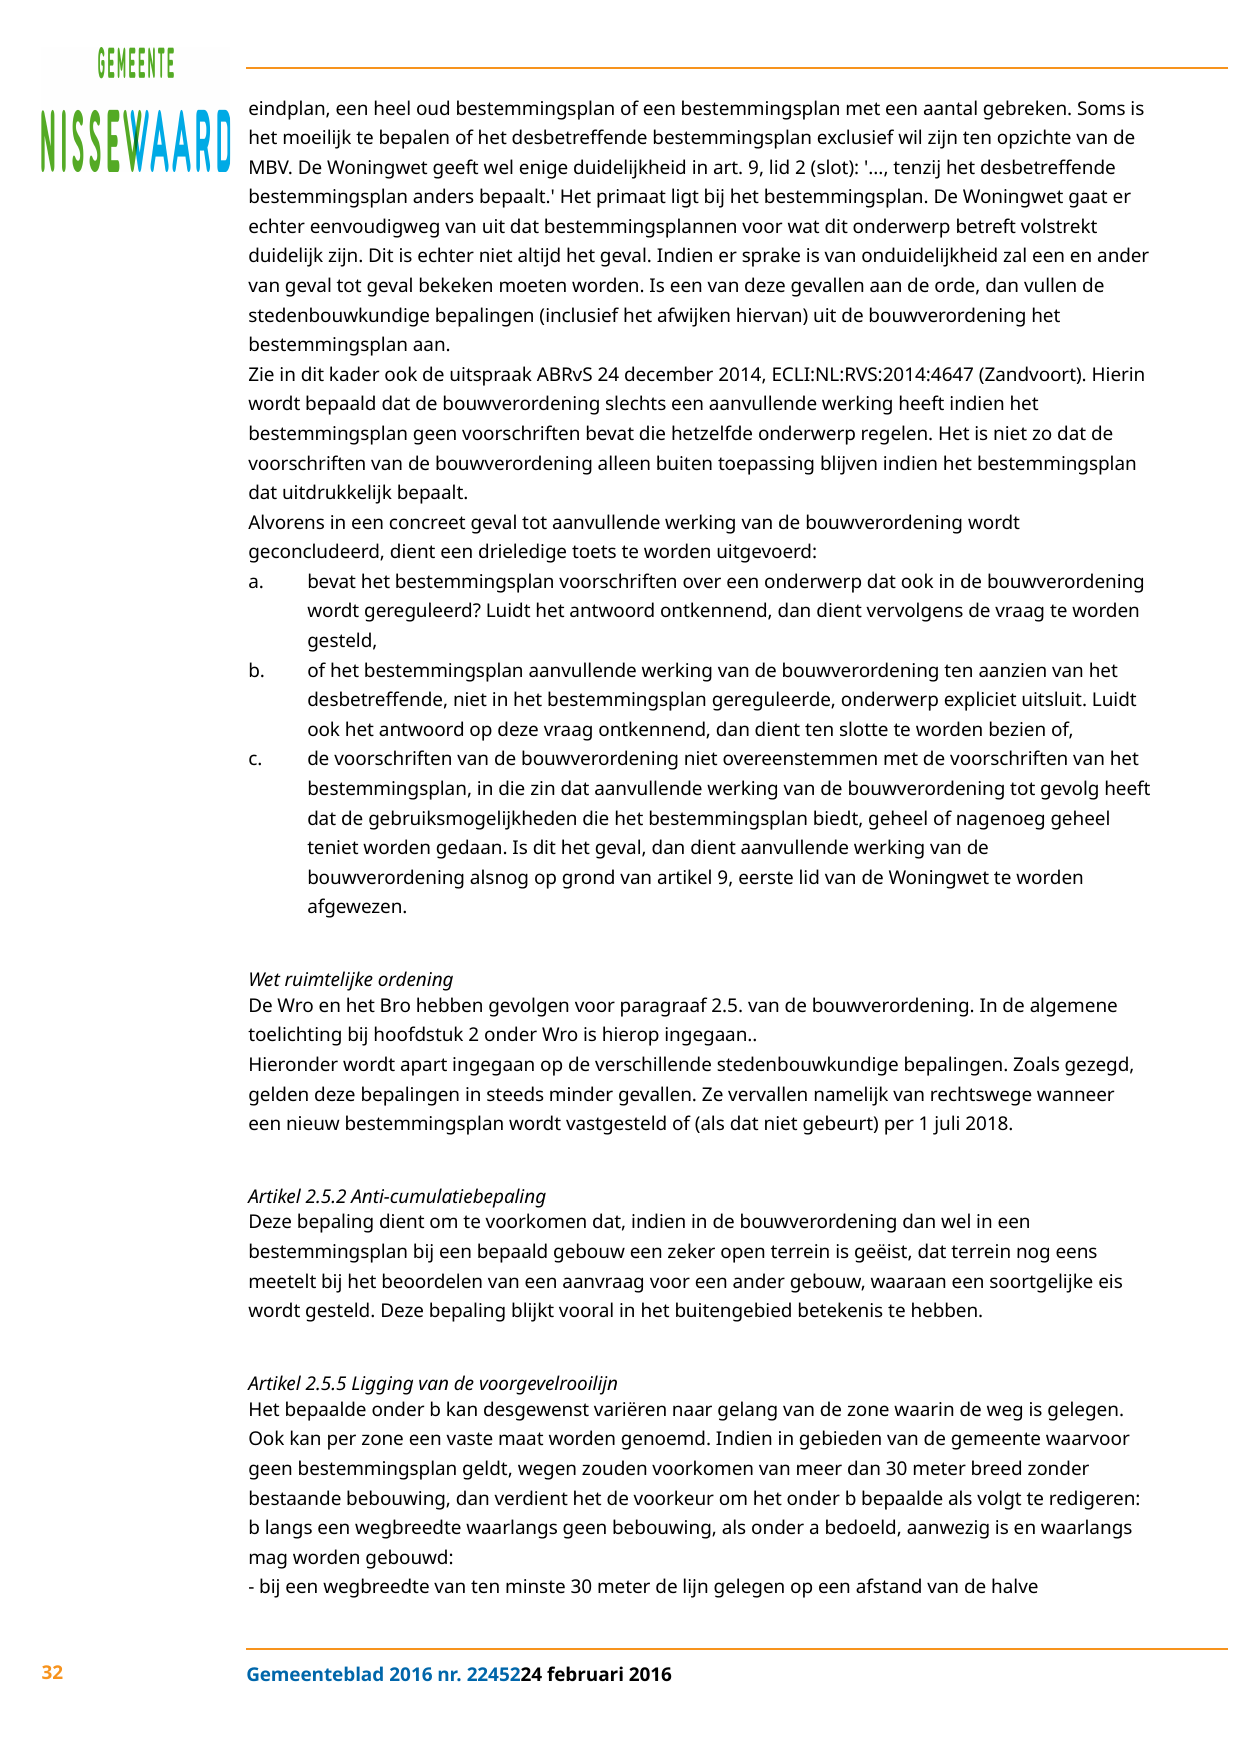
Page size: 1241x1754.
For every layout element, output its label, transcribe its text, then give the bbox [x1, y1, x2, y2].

picture [176, 157, 187, 172]
text b langs een wegbreedte waarlangs geen bebouwing, als onder a bedoeld, aanwezig is en waarlangs mag worden gebouwd: [248, 1514, 1152, 1569]
picture [41, 47, 231, 172]
text - bij een wegbreedte van ten minste 30 meter de lijn gelegen op een afstand van de halve [248, 1573, 1152, 1599]
list de voorschriften van de bouwverordening niet overeenstemmen met de voorschriften van het bestemmingsplan, in die zin dat aanvullende werking van de bouwverordening tot gevolg heeft dat de gebruiksmogelijkheden die het bestemmingsplan biedt, geheel of nagenoeg geheel teniet worden gedaan. Is dit het geval, dan dient aanvullende werking van de bouwverordening alsnog op grond van artikel 9, eerste lid van de Woningwet te worden afgewezen. [248, 746, 1152, 919]
list bevat het bestemmingsplan voorschriften over een onderwerp dat ook in de bouwverordening wordt gereguleerd? Luidt het antwoord ontkennend, dan dient vervolgens de vraag te worden gesteld, [248, 568, 1152, 653]
picture [222, 122, 227, 160]
text Zie in dit kader ook de uitspraak ABRvS 24 december 2014, ECLI:NL:RVS:2014:4647 (Zandvoort). Hierin wordt bepaald dat de bouwverordening slechts een aanvullende werking heeft indien het bestemmingsplan geen voorschriften bevat die hetzelfde onderwerp regelen. Het is niet zo dat de voorschriften van de bouwverordening alleen buiten toepassing blijven indien het bestemmingsplan dat uitdrukkelijk bepaalt. [248, 361, 1152, 505]
text De Wro en het Bro hebben gevolgen voor paragraaf 2.5. van de bouwverordening. In de algemene toelichting bij hoofdstuk 2 onder Wro is hierop ingegaan.. [248, 992, 1152, 1047]
list of het bestemmingsplan aanvullende werking van de bouwverordening ten aanzien van het desbetreffende, niet in het bestemmingsplan gereguleerde, onderwerp expliciet uitsluit. Luidt ook het antwoord op deze vraag ontkennend, dan dient ten slotte te worden bezien of, [248, 657, 1152, 742]
text eindplan, een heel oud bestemmingsplan of een bestemmingsplan met een aantal gebreken. Soms is het moeilijk te bepalen of het desbetreffende bestemmingsplan exclusief wil zijn ten opzichte van de MBV. De Woningwet geeft wel enige duidelijkheid in art. 9, lid 2 (slot): '..., tenzij het desbetreffende bestemmingsplan anders bepaalt.' Het primaat ligt bij het bestemmingsplan. De Woningwet gaat er echter eenvoudigweg van uit dat bestemmingsplannen voor wat dit onderwerp betreft volstrekt duidelijk zijn. Dit is echter niet altijd het geval. Indien er sprake is van onduidelijkheid zal een en ander van geval tot geval bekeken moeten worden. Is een van deze gevallen aan de orde, dan vullen de stedenbouwkundige bepalingen (inclusief het afwijken hiervan) uit de bouwverordening het bestemmingsplan aan. [248, 95, 1152, 357]
text Deze bepaling dient om te voorkomen dat, indien in de bouwverordening dan wel in een bestemmingsplan bij een bepaald gebouw een zeker open terrein is geëist, dat terrein nog eens meetelt bij het beoordelen van een aanvraag voor een ander gebouw, waaraan een soortgelijke eis wordt gesteld. Deze bepaling blijkt vooral in het buitengebied betekenis te hebben. [248, 1209, 1152, 1323]
picture [201, 122, 206, 138]
picture [154, 157, 165, 172]
text Artikel 2.5.5 Ligging van de voorgevelrooilijn [248, 1370, 1152, 1396]
text Artikel 2.5.2 Anti-cumulatiebepaling [248, 1183, 1152, 1209]
text Het bepaalde onder b kan desgewenst variëren naar gelang van de zone waarin de weg is gelegen. Ook kan per zone een vaste maat worden genoemd. Indien in gebieden van de gemeente waarvoor geen bestemmingsplan geldt, wegen zouden voorkomen van meer dan 30 meter breed zonder bestaande bebouwing, dan verdient het de voorkeur om het onder b bepaalde als volgt te redigeren: [248, 1396, 1152, 1510]
text Wet ruimtelijke ordening [248, 966, 1152, 992]
picture [200, 151, 206, 172]
text Hieronder wordt apart ingegaan op de verschillende stedenbouwkundige bepalingen. Zoals gezegd, gelden deze bepalingen in steeds minder gevallen. Ze vervallen namelijk van rechtswege wanneer een nieuw bestemmingsplan wordt vastgesteld of (als dat niet gebeurt) per 1 juli 2018. [248, 1051, 1152, 1136]
text Alvorens in een concreet geval tot aanvullende werking van de bouwverordening wordt geconcludeerd, dient een drieledige toets te worden uitgevoerd: [248, 509, 1152, 564]
